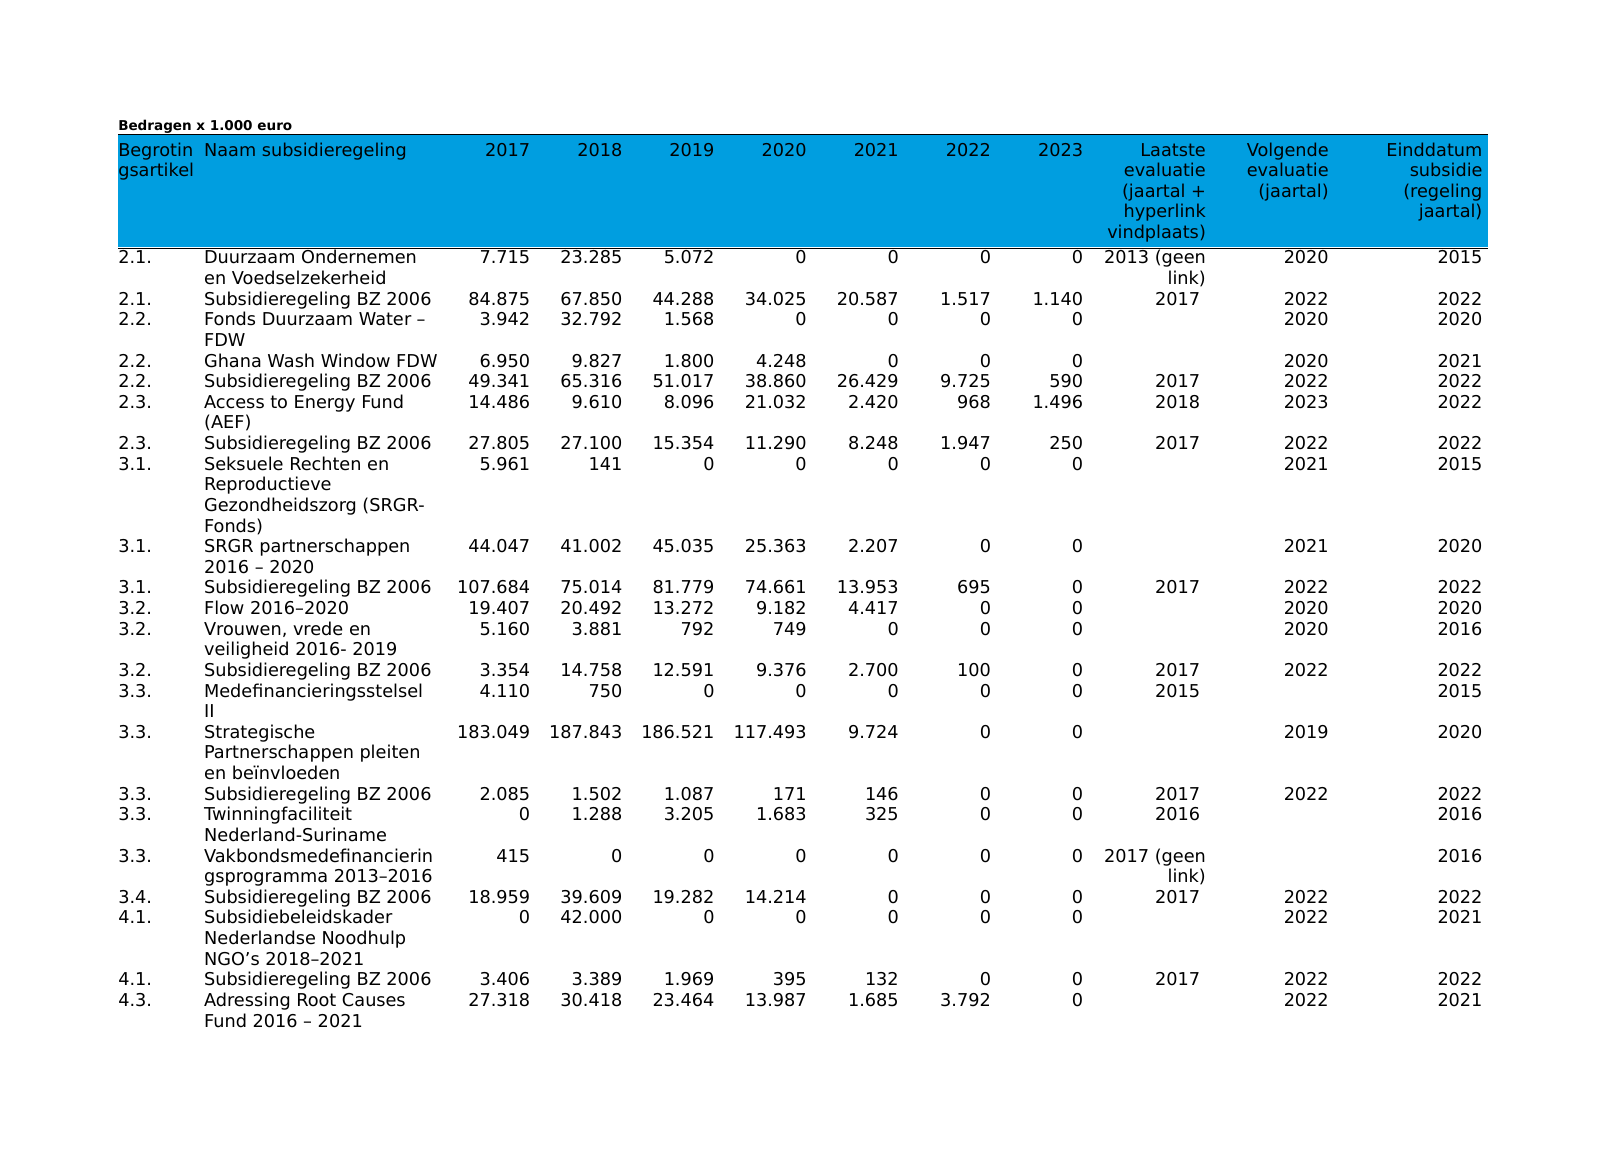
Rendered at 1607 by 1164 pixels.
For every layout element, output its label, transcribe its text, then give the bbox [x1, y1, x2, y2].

table_cell 0 [904, 249, 997, 289]
table_cell 2021 [1334, 908, 1488, 969]
table_cell 2020 [1334, 536, 1488, 577]
table_cell 250 [997, 433, 1089, 454]
table_cell 3.3. [118, 846, 198, 887]
table_cell 0 [997, 578, 1089, 598]
table_cell 2021 [1212, 454, 1334, 536]
table_cell [1089, 454, 1212, 536]
table_cell 2015 [1334, 454, 1488, 536]
table_cell 0 [812, 619, 904, 660]
table_cell 9.182 [720, 598, 812, 619]
table_cell 2.2. [118, 371, 198, 392]
table_cell 2015 [1334, 681, 1488, 722]
table_cell Access to Energy Fund (AEF) [198, 392, 444, 433]
table_cell 65.316 [536, 371, 628, 392]
table_cell 7.715 [444, 249, 536, 289]
table_cell 2023 [997, 135, 1089, 247]
table_cell 9.725 [904, 371, 997, 392]
table_cell 0 [536, 846, 628, 887]
table_cell 0 [904, 908, 997, 969]
table_cell 2018 [1089, 392, 1212, 433]
table_cell 12.591 [628, 660, 720, 681]
table_cell 0 [444, 908, 536, 969]
table_cell 2017 [1089, 969, 1212, 990]
table_cell 2020 [1212, 249, 1334, 289]
table_cell 0 [720, 846, 812, 887]
table_cell Flow 2016–2020 [198, 598, 444, 619]
table_cell 27.100 [536, 433, 628, 454]
table_cell 67.850 [536, 289, 628, 309]
table_cell 3.2. [118, 598, 198, 619]
table_cell 695 [904, 578, 997, 598]
table_cell Subsidieregeling BZ 2006 [198, 887, 444, 907]
table_cell 0 [812, 454, 904, 536]
table_cell Ghana Wash Window FDW [198, 351, 444, 371]
table_cell 2019 [1212, 722, 1334, 784]
table_cell 0 [904, 351, 997, 371]
table_cell Subsidieregeling BZ 2006 [198, 660, 444, 681]
table_cell 13.953 [812, 578, 904, 598]
table_cell 0 [997, 249, 1089, 289]
table_cell 1.685 [812, 990, 904, 1031]
table_cell 325 [812, 804, 904, 846]
table_cell 0 [904, 681, 997, 722]
table_cell 3.205 [628, 804, 720, 846]
table_cell 415 [444, 846, 536, 887]
table_cell 3.3. [118, 722, 198, 784]
table_cell 2017 [1089, 433, 1212, 454]
table_cell 14.486 [444, 392, 536, 433]
table_cell 2015 [1334, 249, 1488, 289]
table_cell 49.341 [444, 371, 536, 392]
table_cell 9.610 [536, 392, 628, 433]
table_cell [1089, 536, 1212, 577]
table_cell Subsidieregeling BZ 2006 [198, 371, 444, 392]
table_cell Naam subsidieregeling [198, 135, 444, 247]
table_cell [1089, 619, 1212, 660]
table_cell 2022 [1212, 660, 1334, 681]
table_cell 4.110 [444, 681, 536, 722]
table_cell 19.282 [628, 887, 720, 907]
table_cell 44.288 [628, 289, 720, 309]
table_cell 2022 [1212, 289, 1334, 309]
table_cell 9.827 [536, 351, 628, 371]
table_cell 4.417 [812, 598, 904, 619]
table_cell 0 [812, 681, 904, 722]
table_cell 13.272 [628, 598, 720, 619]
table_cell 1.800 [628, 351, 720, 371]
table_cell 3.792 [904, 990, 997, 1031]
table_cell 14.214 [720, 887, 812, 907]
table_cell 1.502 [536, 784, 628, 804]
table_cell 2017 [1089, 289, 1212, 309]
table_cell 0 [720, 681, 812, 722]
table_cell 2016 [1334, 619, 1488, 660]
table_cell 2020 [1212, 351, 1334, 371]
table_cell 186.521 [628, 722, 720, 784]
table_cell 26.429 [812, 371, 904, 392]
table_cell 0 [904, 598, 997, 619]
table_cell [1089, 722, 1212, 784]
table_cell 2017 [444, 135, 536, 247]
table_cell 2020 [1212, 619, 1334, 660]
table_cell 2.1. [118, 249, 198, 289]
table_cell Vakbondsmedefinancieringsprogramma 2013–2016 [198, 846, 444, 887]
table_cell 3.3. [118, 681, 198, 722]
table_cell 187.843 [536, 722, 628, 784]
table_cell 2022 [1212, 908, 1334, 969]
table_cell [1089, 598, 1212, 619]
table_cell 2021 [812, 135, 904, 247]
table_cell 2022 [1334, 433, 1488, 454]
table_cell 2022 [1334, 660, 1488, 681]
table_cell 2022 [1334, 578, 1488, 598]
table_cell 2019 [628, 135, 720, 247]
table_cell 2023 [1212, 392, 1334, 433]
table_cell 4.3. [118, 990, 198, 1031]
table_cell 4.248 [720, 351, 812, 371]
table_cell 3.942 [444, 309, 536, 351]
table_cell 2018 [536, 135, 628, 247]
table_cell 2.3. [118, 392, 198, 433]
table_cell 0 [904, 619, 997, 660]
table_cell 0 [812, 846, 904, 887]
table_cell 1.288 [536, 804, 628, 846]
table_cell 2016 [1089, 804, 1212, 846]
table_cell 2.2. [118, 309, 198, 351]
table_cell Subsidieregeling BZ 2006 [198, 433, 444, 454]
table_cell [1089, 908, 1212, 969]
table_cell 0 [628, 846, 720, 887]
table_cell 5.160 [444, 619, 536, 660]
table_cell 20.492 [536, 598, 628, 619]
table_cell 19.407 [444, 598, 536, 619]
table_cell 0 [904, 846, 997, 887]
table_cell 2021 [1334, 351, 1488, 371]
table_cell 2.420 [812, 392, 904, 433]
table_cell 2021 [1212, 536, 1334, 577]
table_cell 81.779 [628, 578, 720, 598]
table_cell 23.464 [628, 990, 720, 1031]
table_cell 84.875 [444, 289, 536, 309]
table_cell 74.661 [720, 578, 812, 598]
table_cell Twinningfaciliteit Nederland-Suriname [198, 804, 444, 846]
table_cell Fonds Duurzaam Water – FDW [198, 309, 444, 351]
table_cell 2020 [1212, 598, 1334, 619]
table_cell 100 [904, 660, 997, 681]
table_cell 0 [997, 887, 1089, 907]
table_cell 2020 [1334, 309, 1488, 351]
table_cell 11.290 [720, 433, 812, 454]
table_cell 2022 [1212, 990, 1334, 1031]
table_cell 9.376 [720, 660, 812, 681]
table_cell 0 [628, 681, 720, 722]
table_cell 3.354 [444, 660, 536, 681]
table_cell 14.758 [536, 660, 628, 681]
table_cell 968 [904, 392, 997, 433]
table_cell 2022 [1212, 969, 1334, 990]
table_cell 0 [904, 722, 997, 784]
table_cell 750 [536, 681, 628, 722]
table_cell 0 [997, 681, 1089, 722]
table_cell 3.1. [118, 578, 198, 598]
table_cell Vrouwen, vrede en veiligheid 2016- 2019 [198, 619, 444, 660]
table_cell 6.950 [444, 351, 536, 371]
table_cell 0 [904, 784, 997, 804]
table_cell 2020 [720, 135, 812, 247]
table_cell 2022 [1212, 887, 1334, 907]
table_cell 2022 [904, 135, 997, 247]
table_cell Volgende evaluatie (jaartal) [1212, 135, 1334, 247]
table_cell 1.947 [904, 433, 997, 454]
table_cell 5.072 [628, 249, 720, 289]
table_cell 2.207 [812, 536, 904, 577]
table_cell 0 [812, 249, 904, 289]
table_cell 41.002 [536, 536, 628, 577]
table_cell 4.1. [118, 908, 198, 969]
table_cell SRGR partnerschappen 2016 – 2020 [198, 536, 444, 577]
table_cell 0 [997, 784, 1089, 804]
table_cell 4.1. [118, 969, 198, 990]
table_cell 0 [997, 309, 1089, 351]
table_cell 0 [720, 454, 812, 536]
table_cell 0 [812, 309, 904, 351]
table_cell 27.318 [444, 990, 536, 1031]
table_cell 0 [904, 536, 997, 577]
table_cell 2022 [1334, 289, 1488, 309]
table_cell Subsidieregeling BZ 2006 [198, 289, 444, 309]
table_cell 0 [997, 908, 1089, 969]
table_cell 2.085 [444, 784, 536, 804]
table_cell 18.959 [444, 887, 536, 907]
table_cell 0 [628, 454, 720, 536]
table_cell 0 [997, 454, 1089, 536]
table_cell 20.587 [812, 289, 904, 309]
table_cell [1089, 351, 1212, 371]
table_cell Subsidieregeling BZ 2006 [198, 784, 444, 804]
table_cell 39.609 [536, 887, 628, 907]
table_cell 0 [997, 804, 1089, 846]
table_cell 395 [720, 969, 812, 990]
table_cell 1.517 [904, 289, 997, 309]
table_cell 30.418 [536, 990, 628, 1031]
table_cell Einddatum subsidie (regeling jaartal) [1334, 135, 1488, 247]
table_cell 2022 [1212, 784, 1334, 804]
table_cell 3.881 [536, 619, 628, 660]
table_cell Subsidiebeleidskader Nederlandse Noodhulp NGO’s 2018–2021 [198, 908, 444, 969]
table_cell 0 [997, 536, 1089, 577]
table_cell Adressing Root Causes Fund 2016 – 2021 [198, 990, 444, 1031]
table_cell 9.724 [812, 722, 904, 784]
table_cell 2022 [1212, 578, 1334, 598]
table_cell 141 [536, 454, 628, 536]
table_cell 2017 [1089, 887, 1212, 907]
table_cell 792 [628, 619, 720, 660]
table_cell [1089, 990, 1212, 1031]
table_cell 0 [720, 249, 812, 289]
table_cell 8.248 [812, 433, 904, 454]
table_cell 45.035 [628, 536, 720, 577]
table_cell Medefinancieringsstelsel II [198, 681, 444, 722]
table_cell 1.140 [997, 289, 1089, 309]
table_cell 2022 [1334, 392, 1488, 433]
table_cell 3.389 [536, 969, 628, 990]
table_cell 1.087 [628, 784, 720, 804]
table_cell 1.496 [997, 392, 1089, 433]
table_cell 3.3. [118, 784, 198, 804]
table_cell 2020 [1334, 722, 1488, 784]
table_cell 3.2. [118, 660, 198, 681]
table_cell Duurzaam Ondernemen en Voedselzekerheid [198, 249, 444, 289]
table_cell 0 [904, 969, 997, 990]
table_cell 0 [812, 351, 904, 371]
table_cell 749 [720, 619, 812, 660]
table_cell 2017 [1089, 660, 1212, 681]
table_cell 2022 [1212, 433, 1334, 454]
table_cell 2.3. [118, 433, 198, 454]
table_cell [1212, 804, 1334, 846]
table_cell 0 [997, 660, 1089, 681]
table_cell 32.792 [536, 309, 628, 351]
table_cell 2017 [1089, 784, 1212, 804]
table_cell Subsidieregeling BZ 2006 [198, 969, 444, 990]
table_cell 2.1. [118, 289, 198, 309]
table_cell 0 [997, 990, 1089, 1031]
table_cell 0 [997, 722, 1089, 784]
table_cell 117.493 [720, 722, 812, 784]
table_cell 2022 [1334, 969, 1488, 990]
table_cell 25.363 [720, 536, 812, 577]
table_cell 132 [812, 969, 904, 990]
table_cell 2021 [1334, 990, 1488, 1031]
table_cell 3.406 [444, 969, 536, 990]
table_cell 2017 [1089, 371, 1212, 392]
table_cell 2022 [1334, 371, 1488, 392]
table_cell Laatste evaluatie (jaartal + hyperlink vindplaats) [1089, 135, 1212, 247]
table_cell 0 [720, 908, 812, 969]
table_cell 0 [997, 846, 1089, 887]
table_cell 2022 [1334, 784, 1488, 804]
table_cell 0 [628, 908, 720, 969]
table_cell 2013 (geen link) [1089, 249, 1212, 289]
table_cell 2.2. [118, 351, 198, 371]
table_cell 38.860 [720, 371, 812, 392]
table_cell 0 [812, 887, 904, 907]
table_cell 0 [904, 454, 997, 536]
table_cell 1.969 [628, 969, 720, 990]
table_cell 3.3. [118, 804, 198, 846]
table_cell 2015 [1089, 681, 1212, 722]
table_cell 590 [997, 371, 1089, 392]
table_cell Strategische Partnerschappen pleiten en beïnvloeden [198, 722, 444, 784]
table_cell [1212, 681, 1334, 722]
table_cell 1.683 [720, 804, 812, 846]
table_cell 183.049 [444, 722, 536, 784]
table_cell 0 [444, 804, 536, 846]
table_cell 0 [997, 351, 1089, 371]
table_cell [1212, 846, 1334, 887]
table_cell 146 [812, 784, 904, 804]
table_cell 3.2. [118, 619, 198, 660]
table_cell 8.096 [628, 392, 720, 433]
table_cell 0 [997, 598, 1089, 619]
table_cell 27.805 [444, 433, 536, 454]
table_cell 2016 [1334, 846, 1488, 887]
table_cell 2020 [1334, 598, 1488, 619]
table_cell 23.285 [536, 249, 628, 289]
table_cell 2020 [1212, 309, 1334, 351]
table_cell 3.4. [118, 887, 198, 907]
table_cell 0 [904, 887, 997, 907]
table_cell 107.684 [444, 578, 536, 598]
table_cell 34.025 [720, 289, 812, 309]
table_cell [1089, 309, 1212, 351]
table_cell 2.700 [812, 660, 904, 681]
table_cell 1.568 [628, 309, 720, 351]
table_cell 15.354 [628, 433, 720, 454]
table_cell 44.047 [444, 536, 536, 577]
table_cell 0 [997, 969, 1089, 990]
table_cell 0 [904, 804, 997, 846]
table_cell 21.032 [720, 392, 812, 433]
table_cell Begrotingsartikel [118, 135, 198, 247]
table_cell 42.000 [536, 908, 628, 969]
table_cell 0 [812, 908, 904, 969]
table_cell 0 [904, 309, 997, 351]
table_cell 0 [997, 619, 1089, 660]
table_cell 171 [720, 784, 812, 804]
table_cell 0 [720, 309, 812, 351]
table_cell 3.1. [118, 536, 198, 577]
table_header Bedragen x 1.000 euro [118, 118, 1488, 134]
table_cell 2016 [1334, 804, 1488, 846]
table_cell 13.987 [720, 990, 812, 1031]
table_cell 2022 [1334, 887, 1488, 907]
table_cell 5.961 [444, 454, 536, 536]
table_cell 2017 [1089, 578, 1212, 598]
table_cell 2022 [1212, 371, 1334, 392]
table_cell Seksuele Rechten en Reproductieve Gezondheidszorg (SRGR-Fonds) [198, 454, 444, 536]
table_cell 3.1. [118, 454, 198, 536]
table_cell 75.014 [536, 578, 628, 598]
table_cell Subsidieregeling BZ 2006 [198, 578, 444, 598]
table_cell 51.017 [628, 371, 720, 392]
table_cell 2017 (geen link) [1089, 846, 1212, 887]
